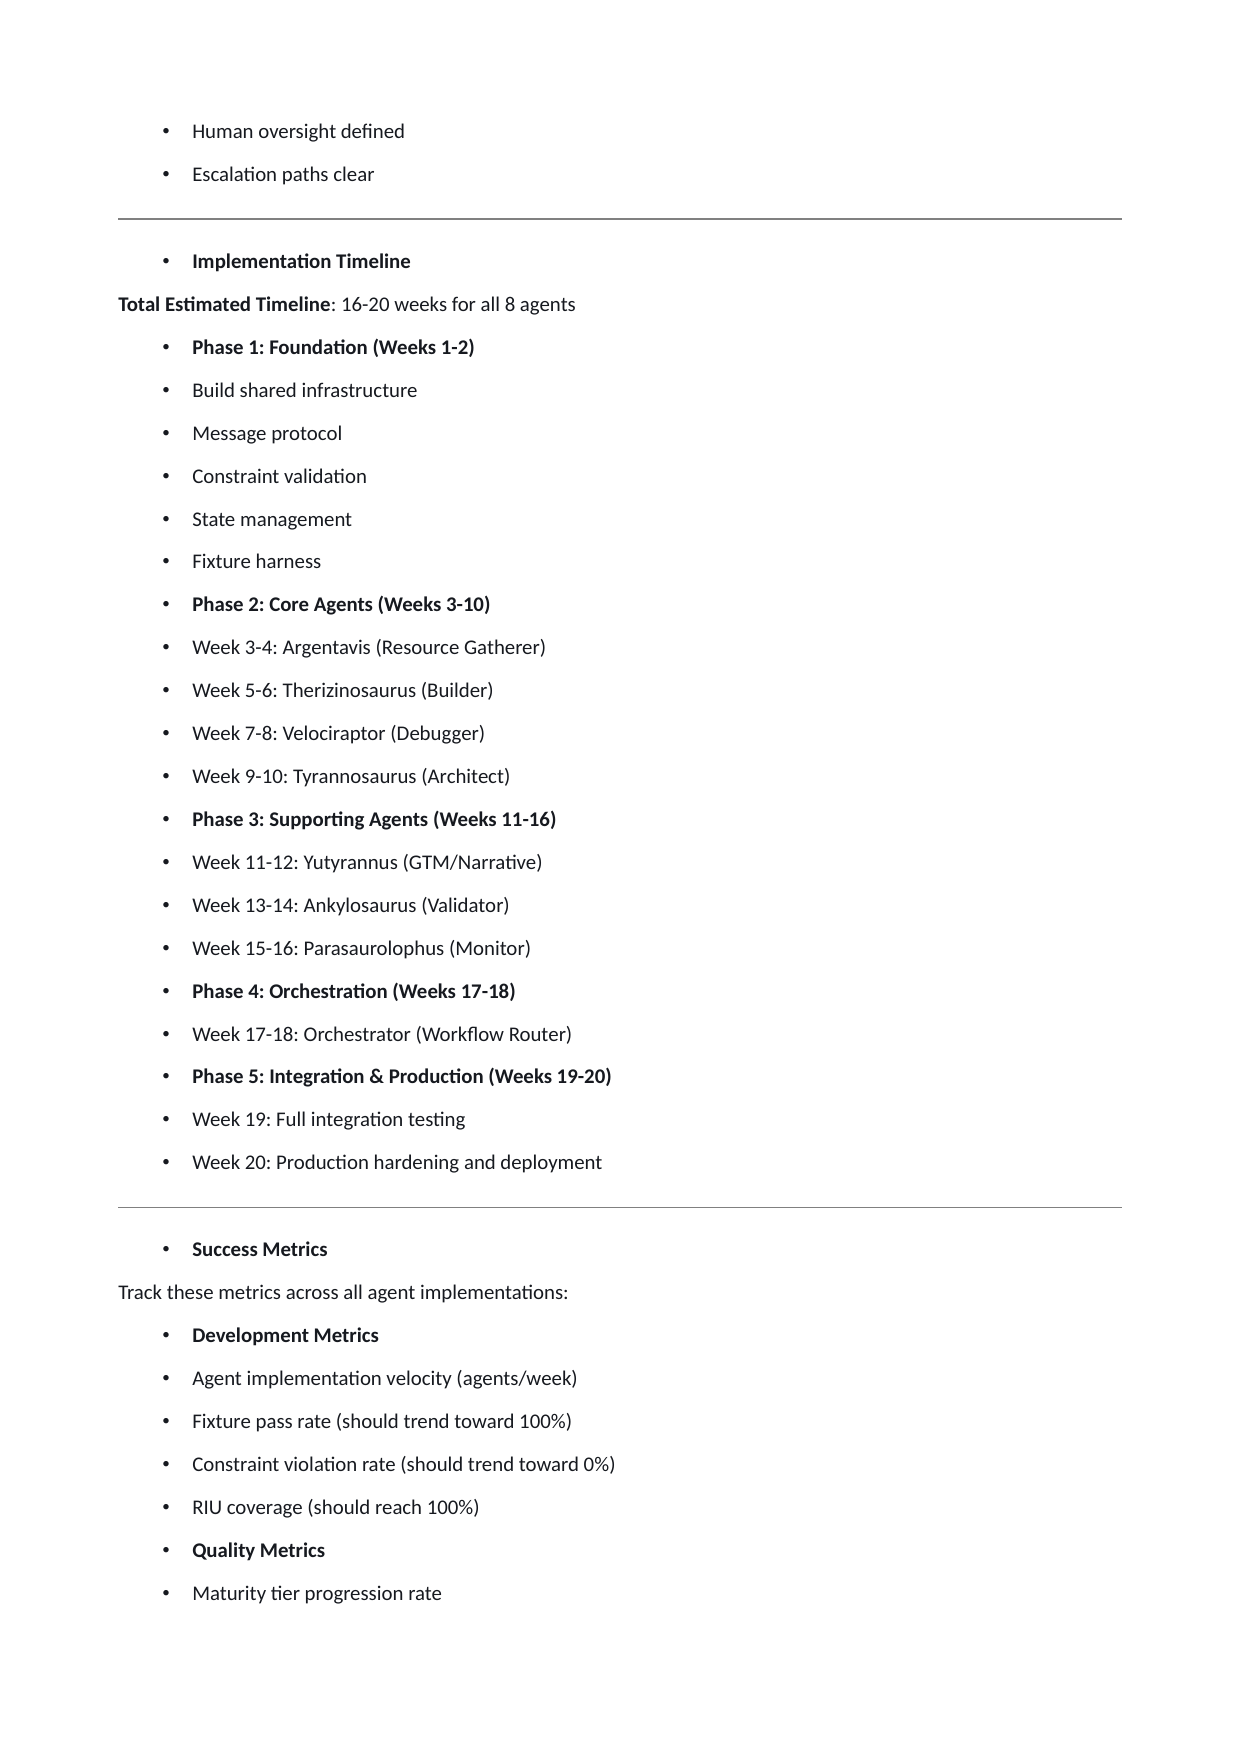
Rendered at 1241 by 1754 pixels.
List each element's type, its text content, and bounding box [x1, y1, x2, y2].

list Week 15-16: Parasaurolophus (Monitor) [162, 935, 1122, 960]
list Fixture harness [162, 549, 1122, 574]
list Week 19: Full integration testing [162, 1107, 1122, 1132]
list Human oversight defined [162, 118, 1122, 143]
list Development Metrics [162, 1322, 1122, 1348]
list Constraint violation rate (should trend toward 0%) [162, 1451, 1122, 1477]
text Track these metrics across all agent implementations: [118, 1279, 1122, 1305]
list Build shared infrastructure [162, 377, 1122, 402]
list Phase 1: Foundation (Weeks 1-2) [162, 334, 1122, 359]
list Constraint validation [162, 463, 1122, 488]
text Total Estimated Timeline: 16-20 weeks for all 8 agents [118, 291, 1122, 317]
list Week 20: Production hardening and deployment [162, 1149, 1122, 1175]
list Fixture pass rate (should trend toward 100%) [162, 1408, 1122, 1434]
list Phase 4: Orchestration (Weeks 17-18) [162, 978, 1122, 1003]
list Phase 5: Integration & Production (Weeks 19-20) [162, 1064, 1122, 1089]
list Agent implementation velocity (agents/week) [162, 1365, 1122, 1391]
list Week 11-12: Yutyrannus (GTM/Narrative) [162, 849, 1122, 874]
list Implementation Timeline [162, 248, 1122, 274]
list Success Metrics [162, 1237, 1122, 1262]
list Phase 2: Core Agents (Weeks 3-10) [162, 592, 1122, 617]
list Week 13-14: Ankylosaurus (Validator) [162, 892, 1122, 917]
list Quality Metrics [162, 1537, 1122, 1562]
list Phase 3: Supporting Agents (Weeks 11-16) [162, 806, 1122, 832]
list Maturity tier progression rate [162, 1580, 1122, 1605]
list Week 7-8: Velociraptor (Debugger) [162, 720, 1122, 746]
list Week 9-10: Tyrannosaurus (Architect) [162, 763, 1122, 789]
list State management [162, 506, 1122, 531]
list Week 3-4: Argentavis (Resource Gatherer) [162, 634, 1122, 660]
list Week 5-6: Therizinosaurus (Builder) [162, 677, 1122, 703]
list Week 17-18: Orchestrator (Workflow Router) [162, 1021, 1122, 1046]
list RIU coverage (should reach 100%) [162, 1494, 1122, 1519]
list Escalation paths clear [162, 161, 1122, 186]
list Message protocol [162, 420, 1122, 445]
